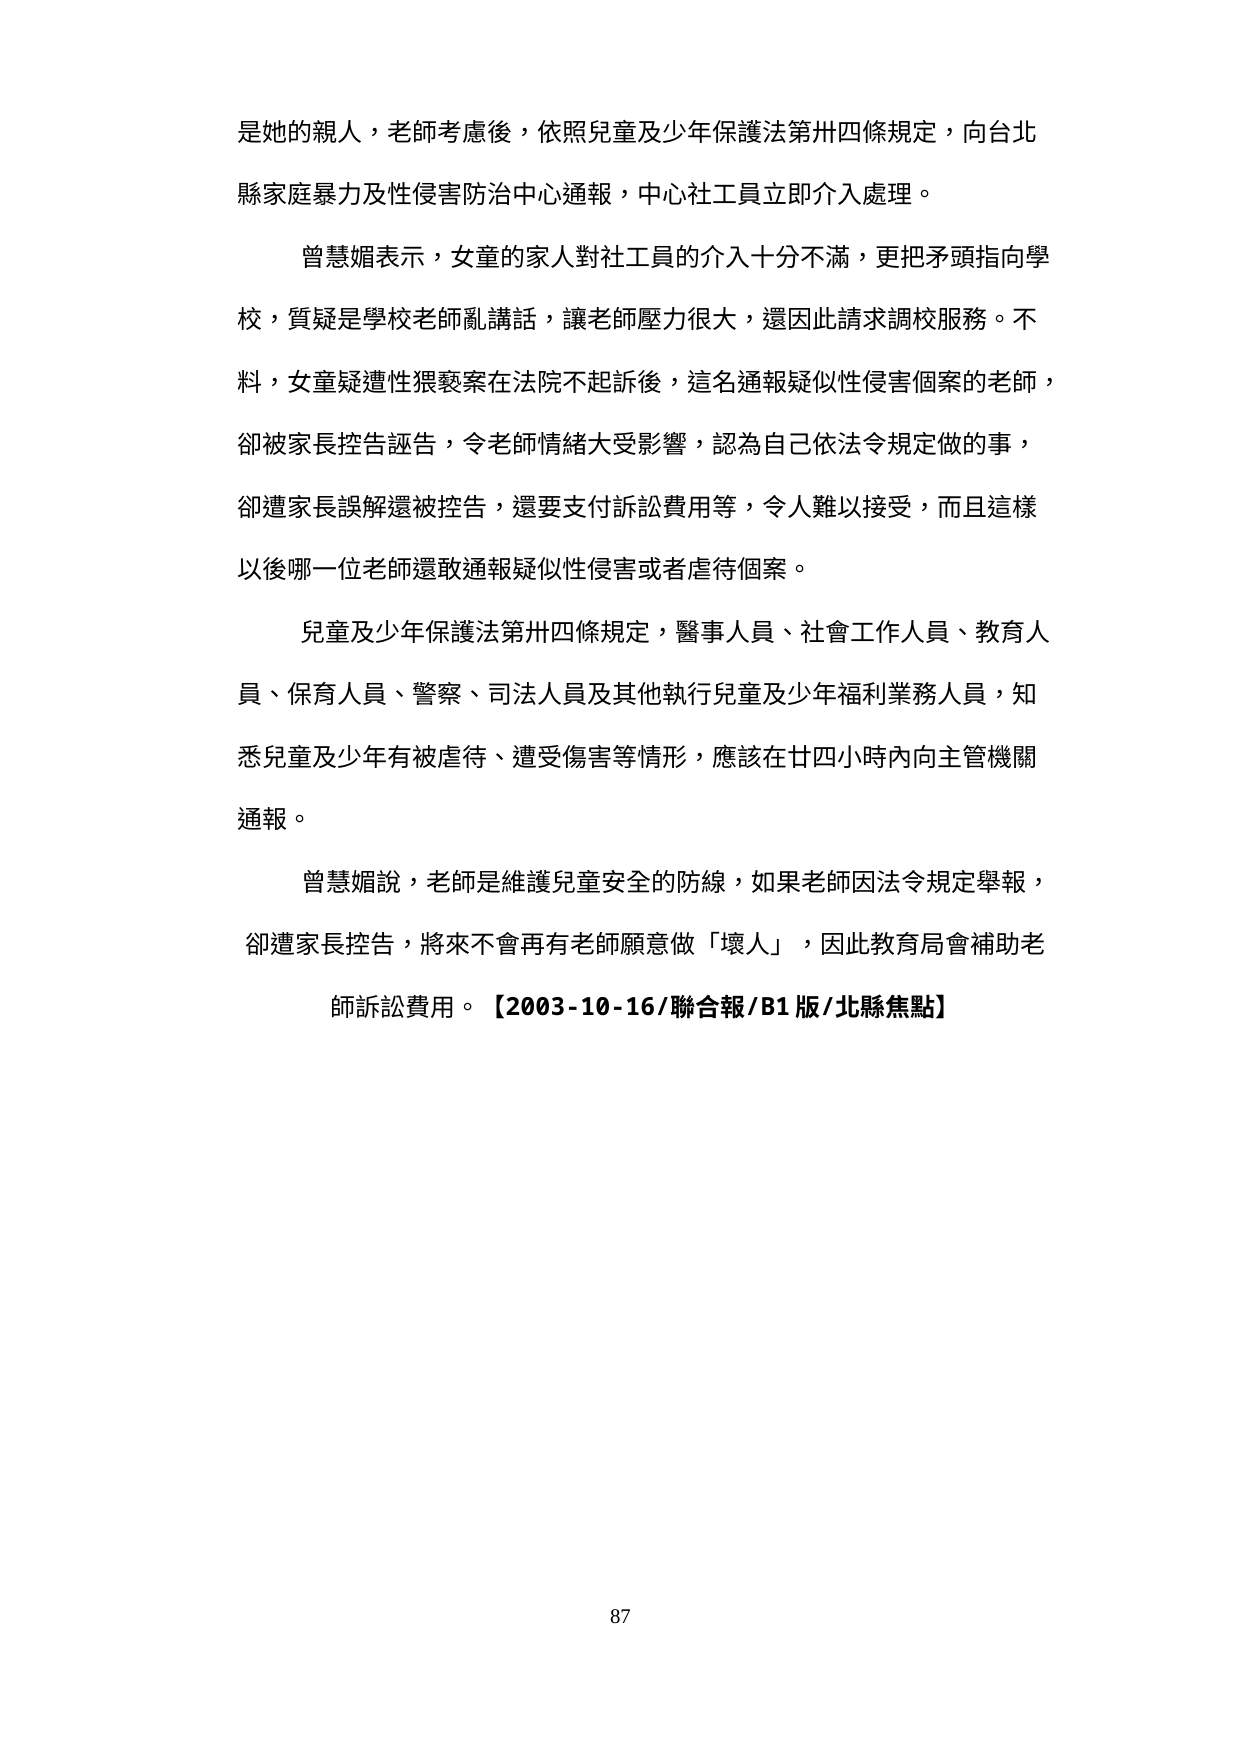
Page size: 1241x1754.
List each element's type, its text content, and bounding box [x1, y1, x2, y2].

text 兒童及少年保護法第卅四條規定，醫事人員、社會工作人員、教育人員、保育人員、警察、司法人員及其他執行兒童及少年福利業務人員，知悉兒童及少年有被虐待、遭受傷害等情形，應該在廿四小時內向主管機關通報。 [237, 589, 1053, 839]
text 曾慧媚說，老師是維護兒童安全的防線，如果老師因法令規定舉報，卻遭家長控告，將來不會再有老師願意做「壞人」，因此教育局會補助老師訴訟費用。【2003-10-16/聯合報/B1版/北縣焦點】 [237, 839, 1053, 1026]
text 是她的親人，老師考慮後，依照兒童及少年保護法第卅四條規定，向台北縣家庭暴力及性侵害防治中心通報，中心社工員立即介入處理。 [237, 89, 1053, 214]
text 曾慧媚表示，女童的家人對社工員的介入十分不滿，更把矛頭指向學校，質疑是學校老師亂講話，讓老師壓力很大，還因此請求調校服務。不料，女童疑遭性猥褻案在法院不起訴後，這名通報疑似性侵害個案的老師，卻被家長控告誣告，令老師情緒大受影響，認為自己依法令規定做的事，卻遭家長誤解還被控告，還要支付訴訟費用等，令人難以接受，而且這樣以後哪一位老師還敢通報疑似性侵害或者虐待個案。 [237, 214, 1053, 589]
